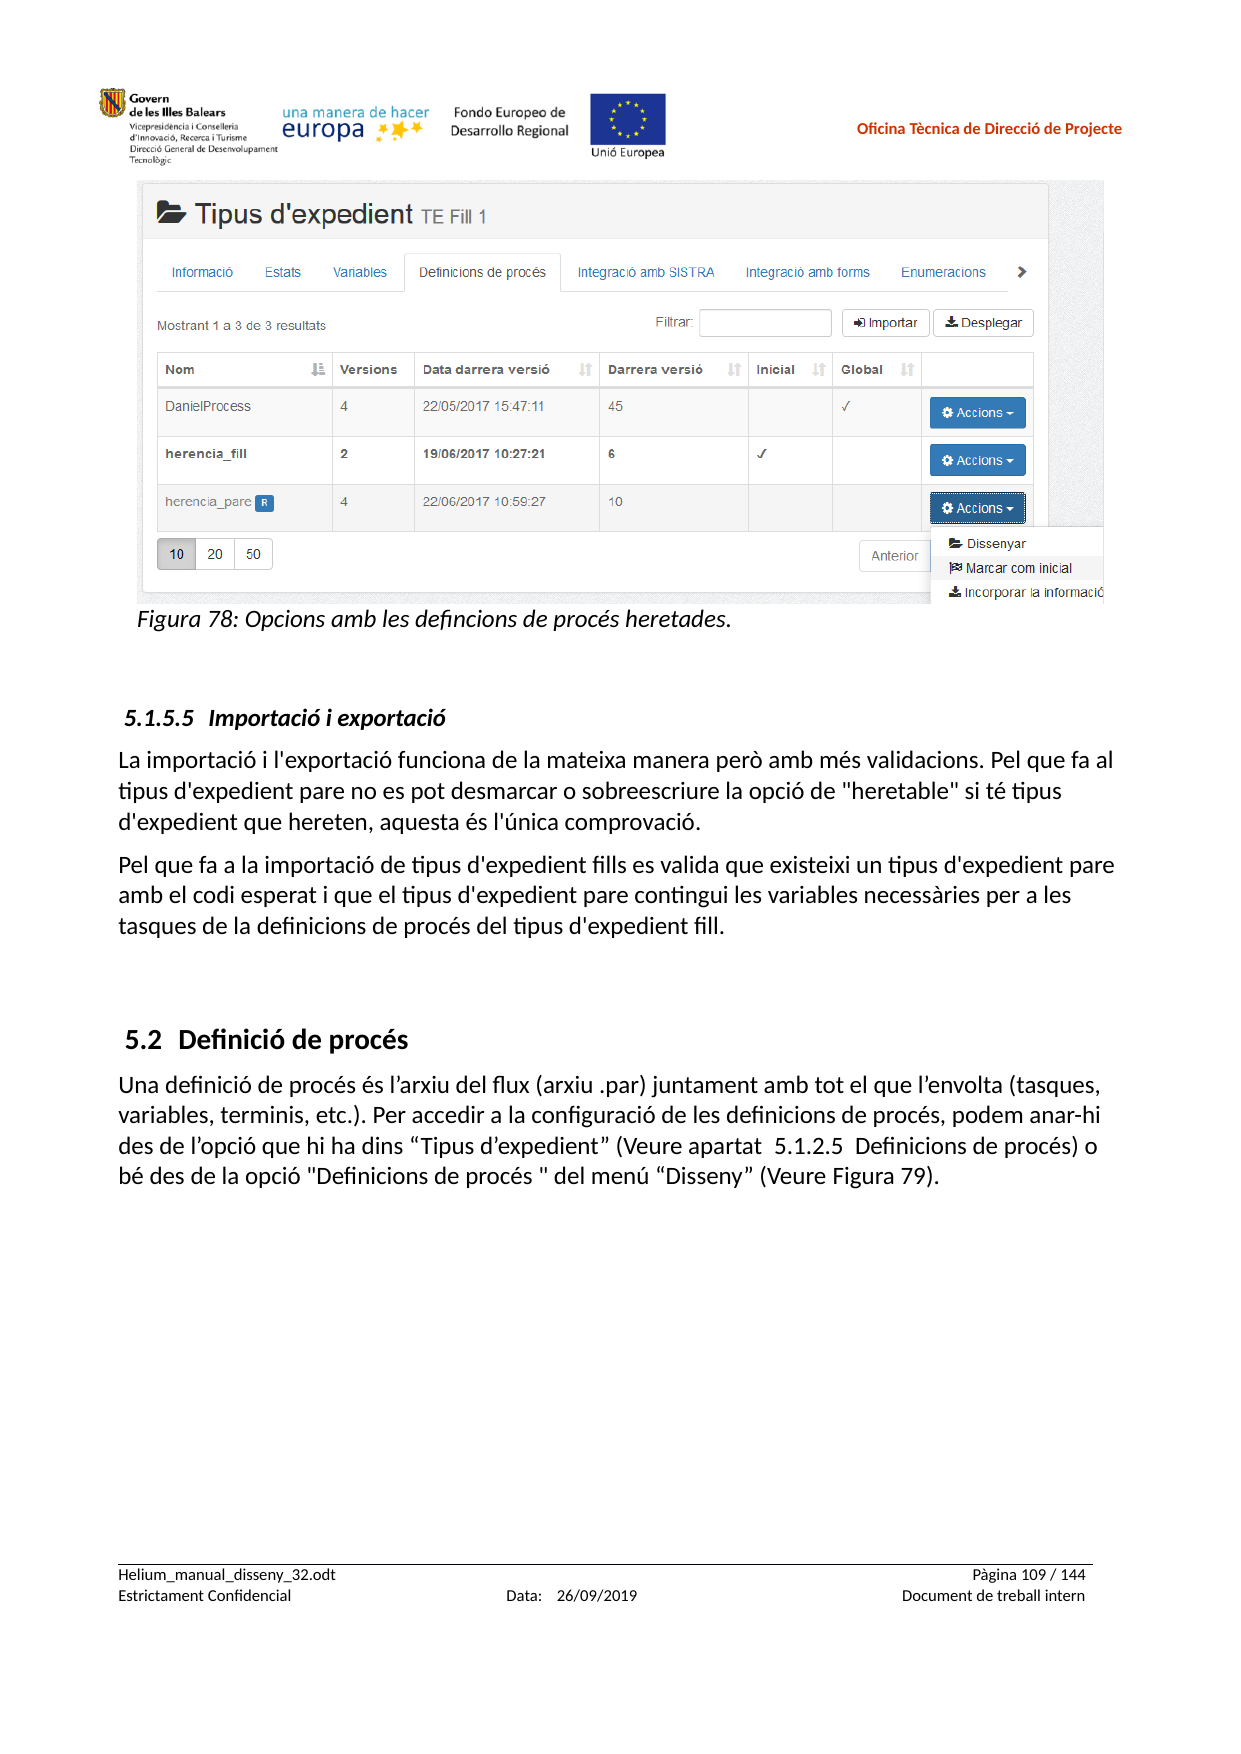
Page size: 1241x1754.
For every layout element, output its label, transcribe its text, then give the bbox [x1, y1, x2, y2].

picture [99, 87, 668, 166]
text La importació i l'exportació funciona de la mateixa manera però amb més validacions. Pel que fa al tipus d'expedient pare no es pot desmarcar o sobreescriure la opció de "heretable" si té tipus d'expedient que hereten, aquesta és l'única comprovació. [118, 745, 1122, 836]
picture [136, 180, 1104, 604]
subtitle Definició de procés [118, 1021, 1122, 1056]
list Figura 78: Opcions amb les defincions de procés heretades. [137, 604, 1103, 634]
subtitle Importació i exportació [118, 702, 1122, 732]
text Una definició de procés és l’arxiu del flux (arxiu .par) juntament amb tot el que l’envolta (tasques, variables, terminis, etc.). Per accedir a la configuració de les definicions de procés, podem anar-hi des de l’opció que hi ha dins “Tipus d’expedient” (Veure apartat 5.1.2.5 Definicions de procés) o bé des de la opció "Definicions de procés " del menú “Disseny” (Veure Figura 79). [118, 1069, 1122, 1191]
text Pel que fa a la importació de tipus d'expedient fills es valida que existeixi un tipus d'expedient pare amb el codi esperat i que el tipus d'expedient pare contingui les variables necessàries per a les tasques de la definicions de procés del tipus d'expedient fill. [118, 849, 1122, 940]
